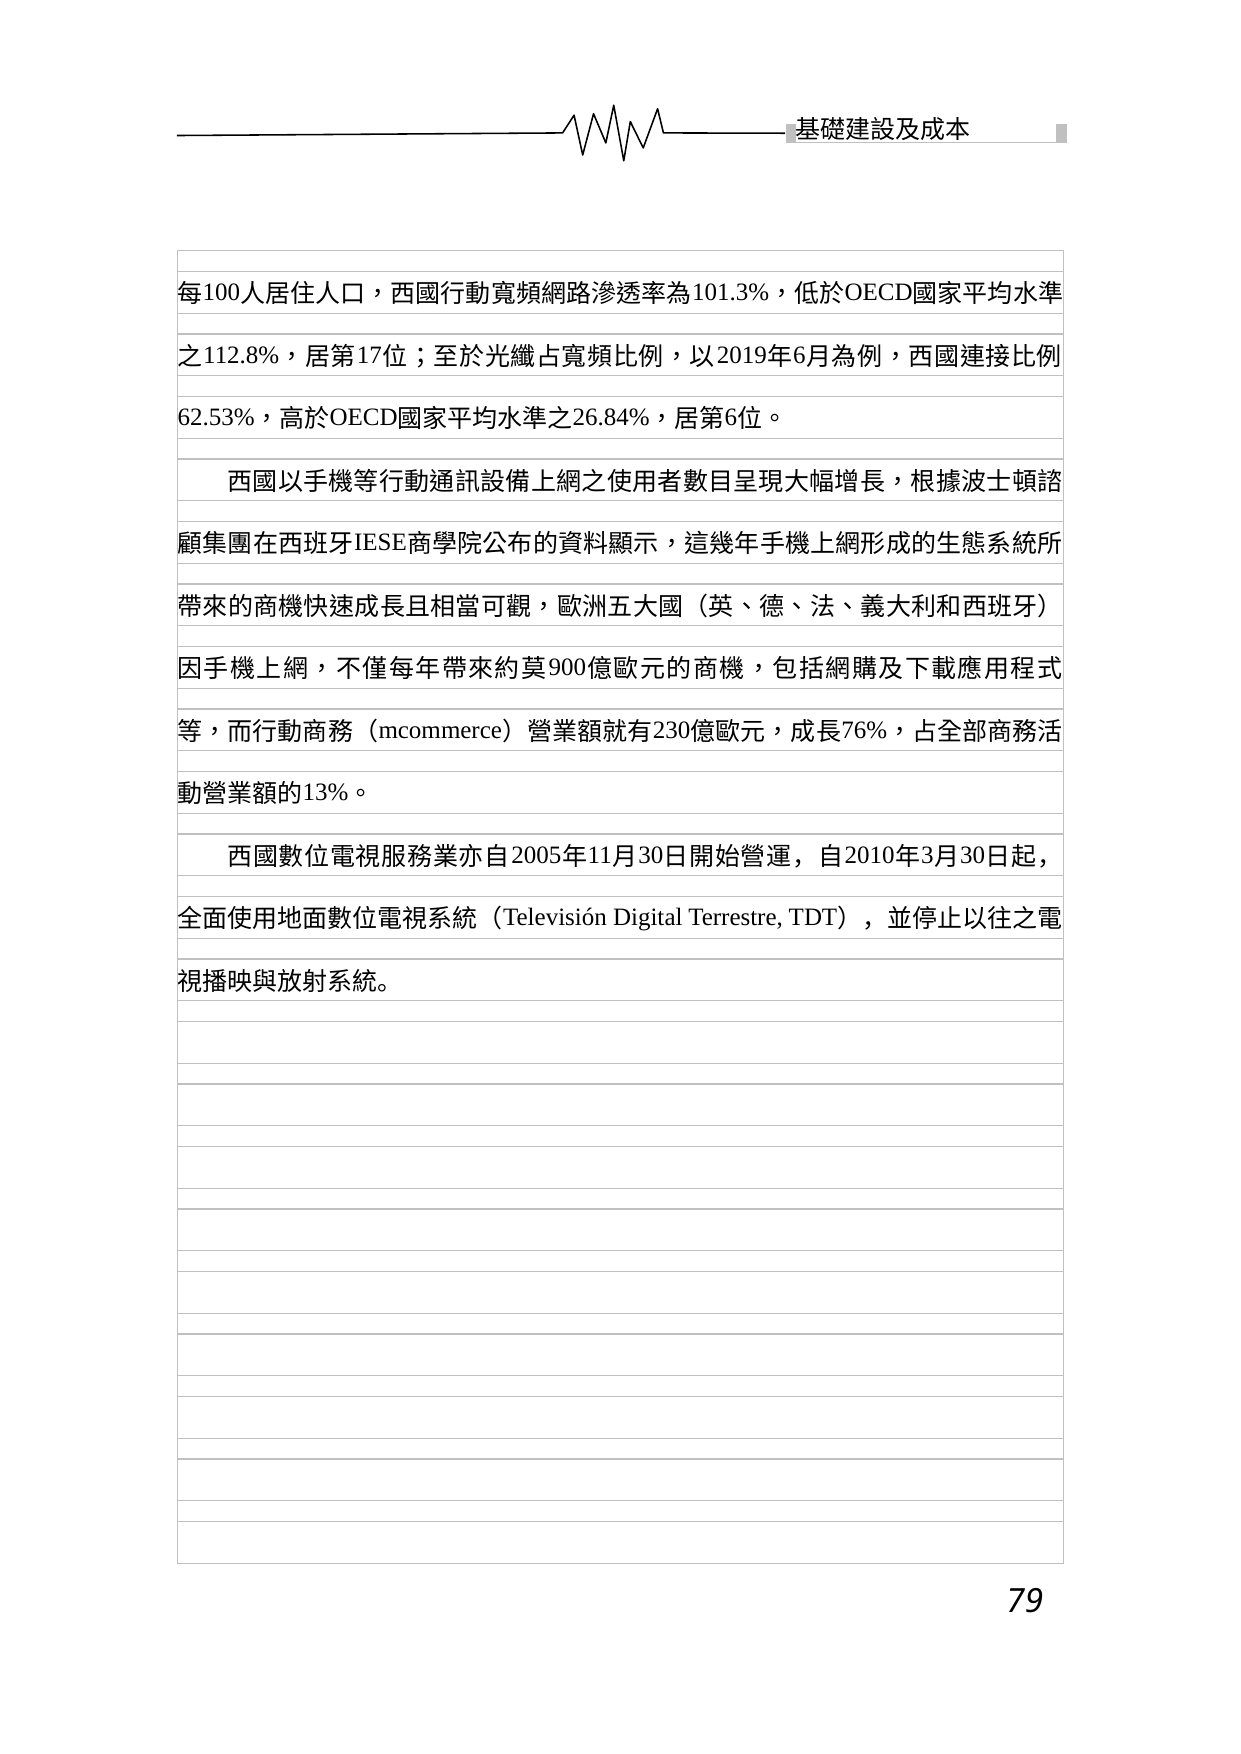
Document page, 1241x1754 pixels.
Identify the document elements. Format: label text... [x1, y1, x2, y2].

text [178, 251, 1063, 271]
text [178, 314, 1063, 333]
text 西國數位電視服務業亦自2005年11月30日開始營運，自2010年3月30日起， [178, 835, 1063, 875]
text 之112.8%，居第17位；至於光纖占寬頻比例，以2019年6月為例，西國連接比例 [178, 335, 1063, 375]
text [178, 689, 1063, 708]
text [178, 376, 1063, 396]
text [178, 939, 1063, 958]
text [178, 501, 1063, 521]
text [178, 564, 1063, 583]
text [178, 439, 1063, 458]
text 62.53%，高於OECD國家平均水準之26.84%，居第6位。 [178, 397, 1063, 438]
text [178, 876, 1063, 896]
text [178, 814, 1063, 833]
text 視播映與放射系統。 [178, 960, 1063, 1000]
text 顧集團在西班牙IESE商學院公布的資料顯示，這幾年手機上網形成的生態系統所 [178, 522, 1063, 563]
text 每100人居住人口，西國行動寬頻網路滲透率為101.3%，低於OECD國家平均水準 [178, 272, 1063, 313]
text [178, 751, 1063, 771]
text 帶來的商機快速成長且相當可觀，歐洲五大國（英、德、法、義大利和西班牙） [178, 585, 1063, 625]
text 西國以手機等行動通訊設備上網之使用者數目呈現大幅增長，根據波士頓諮 [178, 460, 1063, 500]
text 動營業額的13%。 [178, 772, 1063, 813]
text 等，而行動商務（mcommerce）營業額就有230億歐元，成長76%，占全部商務活 [178, 710, 1063, 750]
text 全面使用地面數位電視系統（Televisión Digital Terrestre, TDT），並停止以往之電 [178, 897, 1063, 938]
text [178, 626, 1063, 646]
text 因手機上網，不僅每年帶來約莫900億歐元的商機，包括網購及下載應用程式 [178, 647, 1063, 688]
